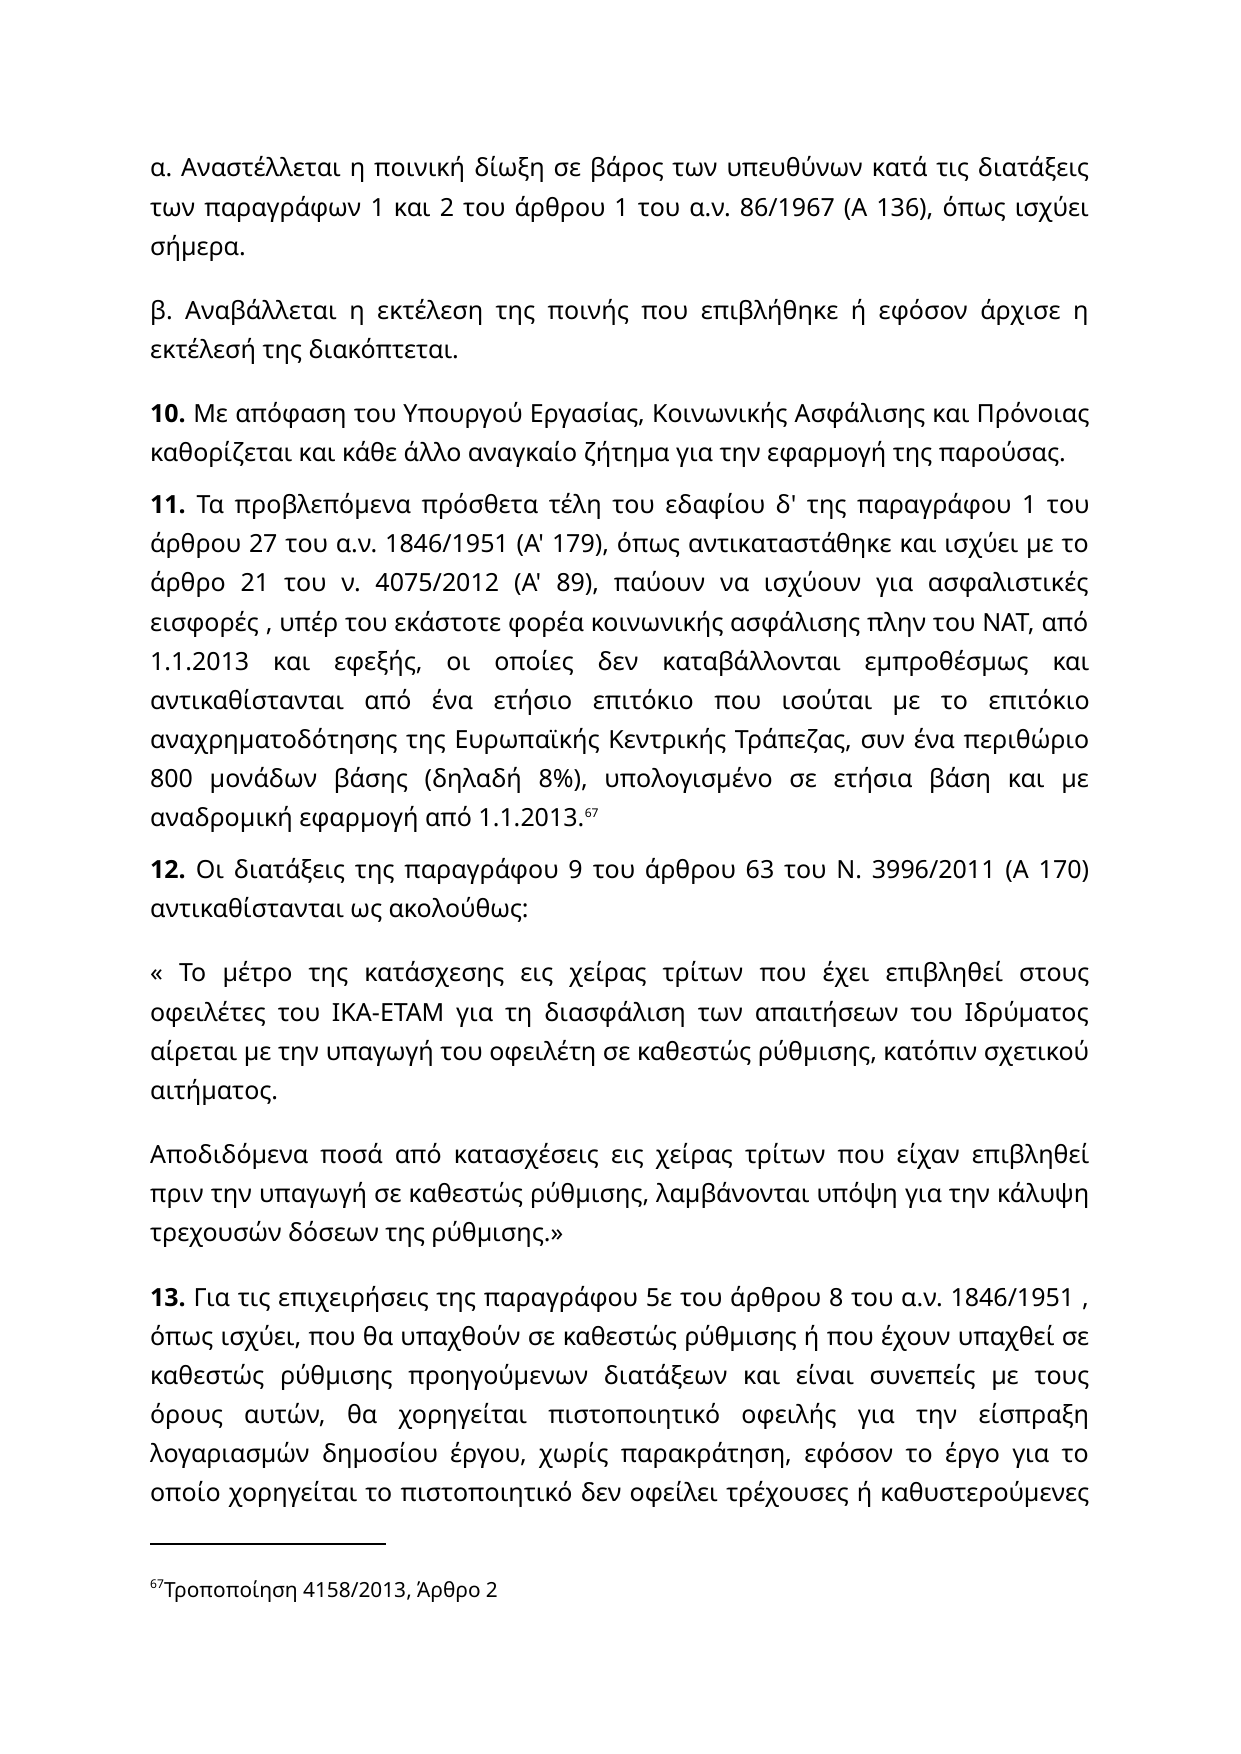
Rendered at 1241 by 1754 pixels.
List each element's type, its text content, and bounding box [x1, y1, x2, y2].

text Τροποποίηση 4158/2013, Άρθρο 2 [150, 1576, 1090, 1604]
text β. Αναβάλλεται η εκτέλεση της ποινής που επιβλήθηκε ή εφόσον άρχισε η εκτέλεσή της διακόπτεται. [150, 292, 1090, 366]
text 12. Οι διατάξεις της παραγράφου 9 του άρθρου 63 του Ν. 3996/2011 (Α 170) αντικαθίστανται ως ακολούθως: [150, 852, 1090, 925]
text Αποδιδόμενα ποσά από κατασχέσεις εις χείρας τρίτων που είχαν επιβληθεί πριν την υπαγωγή σε καθεστώς ρύθμισης, λαμβάνονται υπόψη για την κάλυψη τρεχουσών δόσεων της ρύθμισης.» [150, 1137, 1090, 1249]
text 10. Με απόφαση του Υπουργού Εργασίας, Κοινωνικής Ασφάλισης και Πρόνοιας καθορίζεται και κάθε άλλο αναγκαίο ζήτημα για την εφαρμογή της παρούσας. [150, 396, 1090, 469]
text 13. Για τις επιχειρήσεις της παραγράφου 5ε του άρθρου 8 του α.ν. 1846/1951 , όπως ισχύει, που θα υπαχθούν σε καθεστώς ρύθμισης ή που έχουν υπαχθεί σε καθεστώς ρύθμισης προηγούμενων διατάξεων και είναι συνεπείς με τους όρους αυτών, θα χορηγείται πιστοποιητικό οφειλής για την είσπραξη λογαριασμών δημοσίου έργου, χωρίς παρακράτηση, εφόσον το έργο για το οποίο χορηγείται το πιστοποιητικό δεν οφείλει τρέχουσες ή καθυστερούμενες [150, 1279, 1090, 1509]
text α. Αναστέλλεται η ποινική δίωξη σε βάρος των υπευθύνων κατά τις διατάξεις των παραγράφων 1 και 2 του άρθρου 1 του α.ν. 86/1967 (Α 136), όπως ισχύει σήμερα. [150, 150, 1090, 262]
text 11. Τα προβλεπόμενα πρόσθετα τέλη του εδαφίου δ' της παραγράφου 1 του άρθρου 27 του α.ν. 1846/1951 (Α' 179), όπως αντικαταστάθηκε και ισχύει με το άρθρο 21 του ν. 4075/2012 (Α' 89), παύουν να ισχύουν για ασφαλιστικές εισφορές , υπέρ του εκάστοτε φορέα κοινωνικής ασφάλισης πλην του NAT, από 1.1.2013 και εφεξής, οι οποίες δεν καταβάλλονται εμπροθέσμως και αντικαθίστανται από ένα ετήσιο επιτόκιο που ισούται με το επιτόκιο αναχρηματοδότησης της Ευρωπαϊκής Κεντρικής Τράπεζας, συν ένα περιθώριο 800 μονάδων βάσης (δηλαδή 8%), υπολογισμένο σε ετήσια βάση και με αναδρομική εφαρμογή από 1.1.2013. [150, 487, 1090, 834]
text « Το μέτρο της κατάσχεσης εις χείρας τρίτων που έχει επιβληθεί στους οφειλέτες του ΙΚΑ-ΕΤΑΜ για τη διασφάλιση των απαιτήσεων του Ιδρύματος αίρεται με την υπαγωγή του οφειλέτη σε καθεστώς ρύθμισης, κατόπιν σχετικού αιτήματος. [150, 955, 1090, 1107]
